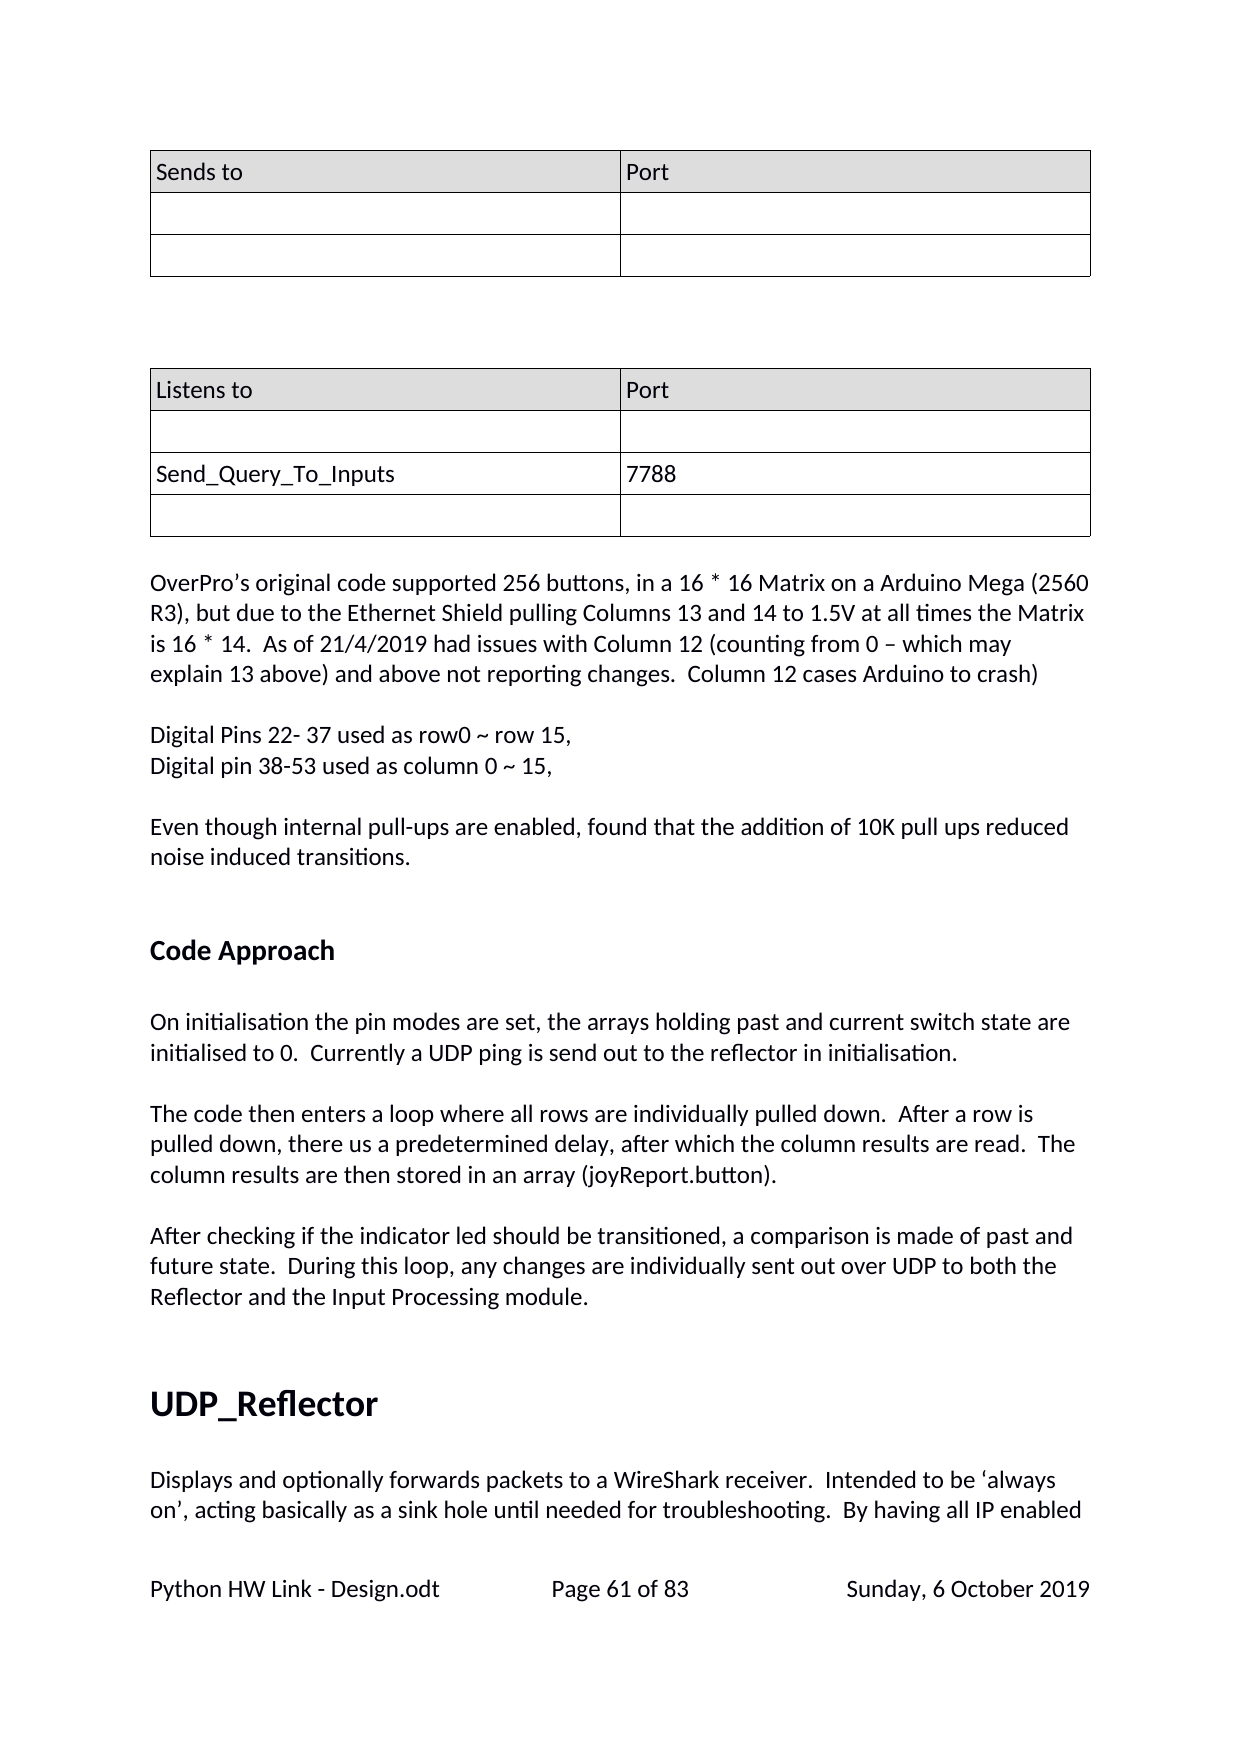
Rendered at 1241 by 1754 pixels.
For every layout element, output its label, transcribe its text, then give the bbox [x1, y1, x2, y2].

table_cell [621, 495, 1090, 536]
subtitle Code Approach [150, 932, 1090, 967]
text After checking if the indicator led should be transitioned, a comparison is made of past and future state. During this loop, any changes are individually sent out over UDP to both the Reflector and the Input Processing module. [150, 1220, 1090, 1311]
table_header Port [621, 151, 1090, 192]
table_cell [621, 193, 1090, 234]
text Even though internal pull-ups are enabled, found that the addition of 10K pull ups reduced noise induced transitions. [150, 811, 1090, 872]
table_cell [151, 411, 620, 452]
table_cell [621, 235, 1090, 276]
text OverPro’s original code supported 256 buttons, in a 16 * 16 Matrix on a Arduino Mega (2560 R3), but due to the Ethernet Shield pulling Columns 13 and 14 to 1.5V at all times the Matrix is 16 * 14. As of 21/4/2019 had issues with Column 12 (counting from 0 – which may explain 13 above) and above not reporting changes. Column 12 cases Arduino to crash) [150, 567, 1090, 689]
text The code then enters a loop where all rows are individually pulled down. After a row is pulled down, there us a predetermined delay, after which the column results are read. The column results are then stored in an array (joyReport.button). [150, 1098, 1090, 1189]
table_header Listens to [151, 369, 620, 410]
text Displays and optionally forwards packets to a WireShark receiver. Intended to be ‘always on’, acting basically as a sink hole until needed for troubleshooting. By having all IP enabled [150, 1464, 1090, 1525]
table_cell [151, 495, 620, 536]
text On initialisation the pin modes are set, the arrays holding past and current switch state are initialised to 0. Currently a UDP ping is send out to the reflector in initialisation. [150, 1006, 1090, 1067]
table_cell [151, 193, 620, 234]
subtitle UDP_Reflector [150, 1379, 1090, 1425]
table_header Port [621, 369, 1090, 410]
table_cell Send_Query_To_Inputs [151, 453, 620, 494]
table_cell [621, 411, 1090, 452]
table_cell [151, 235, 620, 276]
text Digital pin 38-53 used as column 0 ~ 15, [150, 750, 1090, 781]
text Digital Pins 22- 37 used as row0 ~ row 15, [150, 719, 1090, 750]
table_cell 7788 [621, 453, 1090, 494]
table_header Sends to [151, 151, 620, 192]
